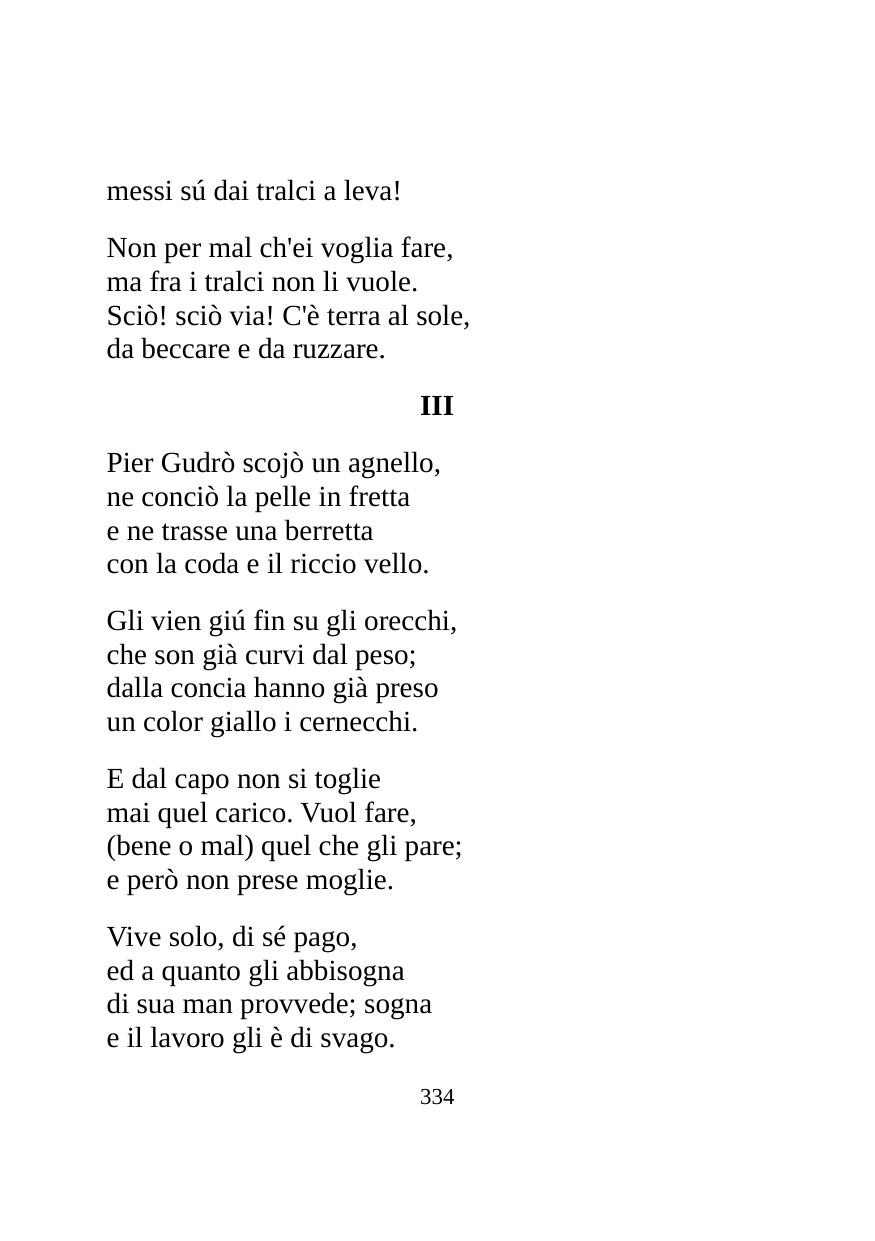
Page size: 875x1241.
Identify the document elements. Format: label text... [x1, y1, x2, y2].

text mai quel carico. Vuol fare, [106, 795, 768, 828]
text ed a quanto gli abbisogna [106, 953, 768, 986]
text ne conciò la pelle in fretta [106, 479, 768, 513]
text E dal capo non si toglie [106, 761, 768, 795]
text Gli vien giú fin su gli orecchi, [106, 603, 768, 637]
text che son già curvi dal peso; [106, 637, 768, 671]
text Vive solo, di sé pago, [106, 919, 768, 953]
text Pier Gudrò scojò un agnello, [106, 446, 768, 479]
text (bene o mal) quel che gli pare; [106, 828, 768, 862]
text da beccare e da ruzzare. [106, 331, 768, 365]
text Non per mal ch'ei voglia fare, [106, 231, 768, 264]
text dalla concia hanno già preso [106, 671, 768, 704]
text ma fra i tralci non li vuole. [106, 264, 768, 298]
text e però non prese moglie. [106, 862, 768, 895]
text di sua man provvede; sogna [106, 986, 768, 1020]
text un color giallo i cernecchi. [106, 704, 768, 738]
text con la coda e il riccio vello. [106, 546, 768, 580]
text messi sú dai tralci a leva! [106, 173, 768, 207]
text Sciò! sciò via! C'è terra al sole, [106, 298, 768, 331]
text III [106, 388, 768, 422]
text e il lavoro gli è di svago. [106, 1020, 768, 1053]
text e ne trasse una berretta [106, 513, 768, 546]
